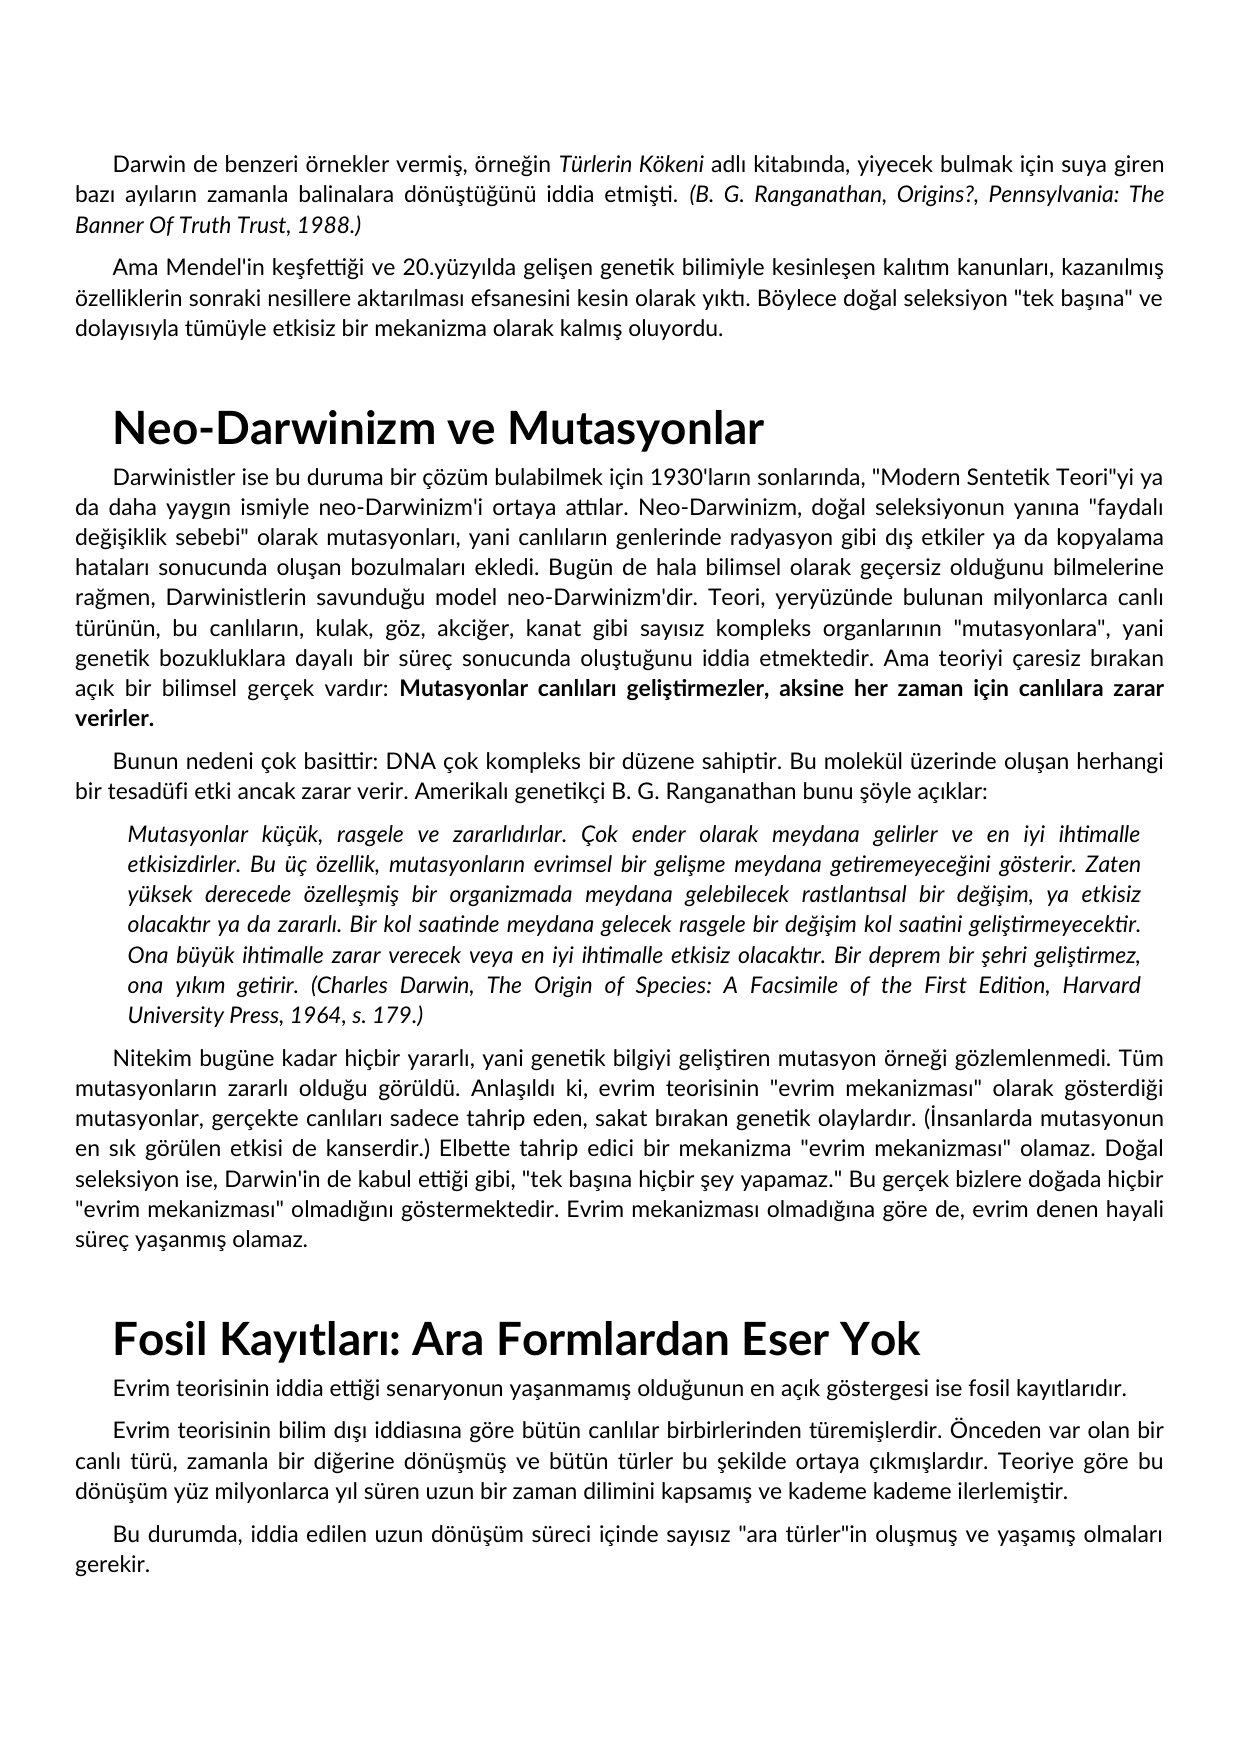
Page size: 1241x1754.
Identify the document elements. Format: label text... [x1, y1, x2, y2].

subtitle Fosil Kayıtları: Ara Formlardan Eser Yok [112, 1310, 1165, 1365]
text Nitekim bugüne kadar hiçbir yararlı, yani genetik bilgiyi geliştiren mutasyon örneği gözlemlenmedi. Tüm mutasyonların zararlı olduğu görüldü. Anlaşıldı ki, evrim teorisinin "evrim mekanizması" olarak gösterdiği mutasyonlar, gerçekte canlıları sadece tahrip eden, sakat bırakan genetik olaylardır. (İnsanlarda mutasyonun en sık görülen etkisi de kanserdir.) Elbette tahrip edici bir mekanizma "evrim mekanizması" olamaz. Doğal seleksiyon ise, Darwin'in de kabul ettiği gibi, "tek başına hiçbir şey yapamaz." Bu gerçek bizlere doğada hiçbir "evrim mekanizması" olmadığını göstermektedir. Evrim mekanizması olmadığına göre de, evrim denen hayali süreç yaşanmış olamaz. [75, 1043, 1165, 1252]
text Bu durumda, iddia edilen uzun dönüşüm süreci içinde sayısız "ara türler"in oluşmuş ve yaşamış olmaları gerekir. [75, 1519, 1165, 1577]
text Evrim teorisinin bilim dışı iddiasına göre bütün canlılar birbirlerinden türemişlerdir. Önceden var olan bir canlı türü, zamanla bir diğerine dönüşmüş ve bütün türler bu şekilde ortaya çıkmışlardır. Teoriye göre bu dönüşüm yüz milyonlarca yıl süren uzun bir zaman dilimini kapsamış ve kademe kademe ilerlemiştir. [75, 1416, 1165, 1504]
text Darwinistler ise bu duruma bir çözüm bulabilmek için 1930'ların sonlarında, "Modern Sentetik Teori"yi ya da daha yaygın ismiyle neo-Darwinizm'i ortaya attılar. Neo-Darwinizm, doğal seleksiyonun yanına "faydalı değişiklik sebebi" olarak mutasyonları, yani canlıların genlerinde radyasyon gibi dış etkiler ya da kopyalama hataları sonucunda oluşan bozulmaları ekledi. Bugün de hala bilimsel olarak geçersiz olduğunu bilmelerine rağmen, Darwinistlerin savunduğu model neo-Darwinizm'dir. Teori, yeryüzünde bulunan milyonlarca canlı türünün, bu canlıların, kulak, göz, akciğer, kanat gibi sayısız kompleks organlarının "mutasyonlara", yani genetik bozukluklara dayalı bir süreç sonucunda oluştuğunu iddia etmektedir. Ama teoriyi çaresiz bırakan açık bir bilimsel gerçek vardır: Mutasyonlar canlıları geliştirmezler, aksine her zaman için canlılara zarar verirler. [75, 462, 1165, 731]
text Mutasyonlar küçük, rasgele ve zararlıdırlar. Çok ender olarak meydana gelirler ve en iyi ihtimalle etkisizdirler. Bu üç özellik, mutasyonların evrimsel bir gelişme meydana getiremeyeceğini gösterir. Zaten yüksek derecede özelleşmiş bir organizmada meydana gelebilecek rastlantısal bir değişim, ya etkisiz olacaktır ya da zararlı. Bir kol saatinde meydana gelecek rasgele bir değişim kol saatini geliştirmeyecektir. Ona büyük ihtimalle zarar verecek veya en iyi ihtimalle etkisiz olacaktır. Bir deprem bir şehri geliştirmez, ona yıkım getirir. (Charles Darwin, The Origin of Species: A Facsimile of the First Edition, Harvard University Press, 1964, s. 179.) [127, 819, 1143, 1028]
text Bunun nedeni çok basittir: DNA çok kompleks bir düzene sahiptir. Bu molekül üzerinde oluşan herhangi bir tesadüfi etki ancak zarar verir. Amerikalı genetikçi B. G. Ranganathan bunu şöyle açıklar: [75, 747, 1165, 804]
text Ama Mendel'in keşfettiği ve 20.yüzyılda gelişen genetik bilimiyle kesinleşen kalıtım kanunları, kazanılmış özelliklerin sonraki nesillere aktarılması efsanesini kesin olarak yıktı. Böylece doğal seleksiyon "tek başına" ve dolayısıyla tümüyle etkisiz bir mekanizma olarak kalmış oluyordu. [75, 253, 1165, 341]
subtitle Neo-Darwinizm ve Mutasyonlar [112, 399, 1165, 454]
text Darwin de benzeri örnekler vermiş, örneğin Türlerin Kökeni adlı kitabında, yiyecek bulmak için suya giren bazı ayıların zamanla balinalara dönüştüğünü iddia etmişti. (B. G. Ranganathan, Origins?, Pennsylvania: The Banner Of Truth Trust, 1988.) [75, 150, 1165, 238]
text Evrim teorisinin iddia ettiği senaryonun yaşanmamış olduğunun en açık göstergesi ise fosil kayıtlarıdır. [75, 1373, 1165, 1401]
